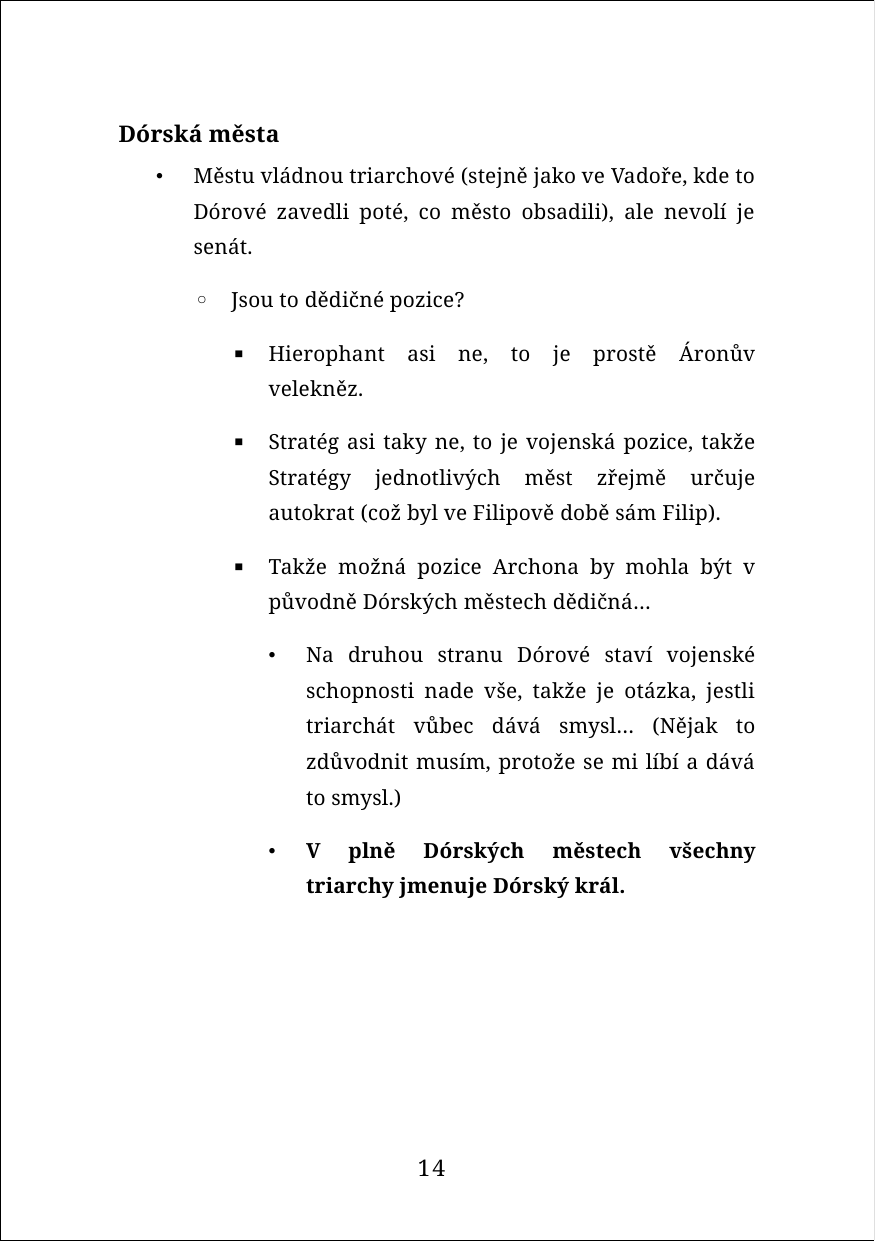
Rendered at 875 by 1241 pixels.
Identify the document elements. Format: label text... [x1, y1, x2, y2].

list V plně Dórských městech všechny triarchy jmenuje Dórský král. [268, 836, 756, 900]
list Na druhou stranu Dórové staví vojenské schopnosti nade vše, takže je otázka, jestli triarchát vůbec dává smysl… (Nějak to zdůvodnit musím, protože se mi líbí a dává to smysl.) [268, 641, 756, 811]
list Stratég asi taky ne, to je vojenská pozice, takže Stratégy jednotlivých měst zřejmě určuje autokrat (což byl ve Filipově době sám Filip). [231, 427, 756, 527]
list Hierophant asi ne, to je prostě Áronův velekněz. [231, 339, 756, 403]
list Jsou to dědičné pozice? [193, 286, 756, 314]
subtitle Dórská města [118, 118, 756, 149]
list Městu vládnou triarchové (stejně jako ve Vadoře, kde to Dórové zavedli poté, co město obsadili), ale nevolí je senát. [156, 161, 756, 261]
list Takže možná pozice Archona by mohla být v původně Dórských městech dědičná… [231, 552, 756, 616]
